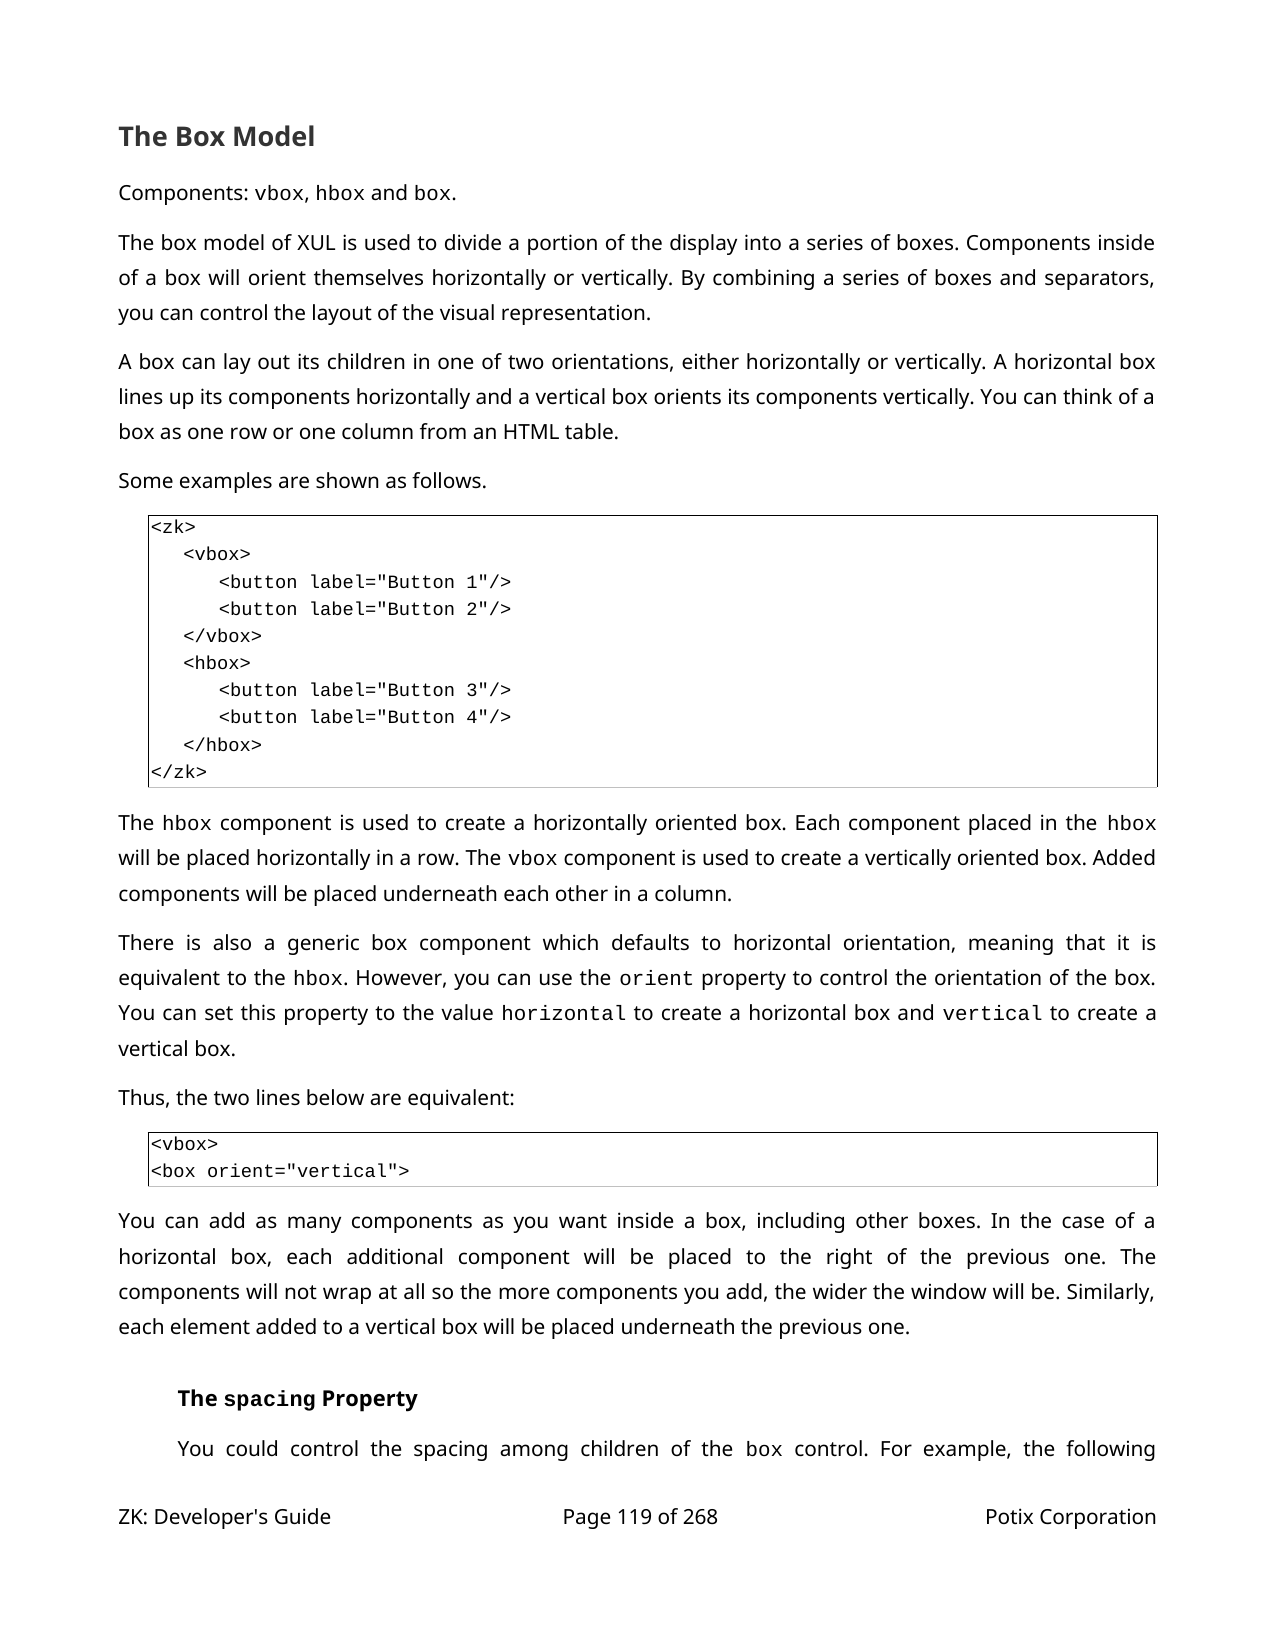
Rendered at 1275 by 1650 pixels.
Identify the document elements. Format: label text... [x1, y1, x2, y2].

text </zk> [149, 760, 1157, 787]
text Components: vbox, hbox and box. [118, 178, 1157, 207]
text There is also a generic box component which defaults to horizontal orientation, meaning that it is equivalent to the hbox. However, you can use the orient property to control the orientation of the box. You can set this property to the value horizontal to create a horizontal box and vertical to create a vertical box. [118, 928, 1157, 1062]
text The hbox component is used to create a horizontally oriented box. Each component placed in the hbox will be placed horizontally in a row. The vbox component is used to create a vertically oriented box. Added components will be placed underneath each other in a column. [118, 808, 1157, 907]
text <box orient="vertical"> [149, 1159, 1157, 1186]
text Some examples are shown as follows. [118, 466, 1157, 494]
subtitle The Box Model [118, 118, 1157, 155]
text <button label="Button 4"/> [149, 705, 1157, 730]
text <vbox> [149, 542, 1157, 567]
text Thus, the two lines below are equivalent: [118, 1083, 1157, 1111]
text <vbox> [149, 1133, 1157, 1156]
subtitle The spacing Property [177, 1383, 1157, 1413]
text </hbox> [149, 733, 1157, 757]
text A box can lay out its children in one of two orientations, either horizontally or vertically. A horizontal box lines up its components horizontally and a vertical box orients its components vertically. You can think of a box as one row or one column from an HTML table. [118, 347, 1157, 446]
text <zk> [149, 516, 1157, 539]
text The box model of XUL is used to divide a portion of the display into a series of boxes. Components inside of a box will orient themselves horizontally or vertically. By combining a series of boxes and separators, you can control the layout of the visual representation. [118, 228, 1157, 326]
text You could control the spacing among children of the box control. For example, the following [177, 1434, 1157, 1462]
text <hbox> [149, 651, 1157, 675]
text <button label="Button 2"/> [149, 597, 1157, 621]
text You can add as many components as you want inside a box, including other boxes. In the case of a horizontal box, each additional component will be placed to the right of the previous one. The components will not wrap at all so the more components you add, the wider the window will be. Similarly, each element added to a vertical box will be placed underneath the previous one. [118, 1207, 1157, 1341]
text </vbox> [149, 624, 1157, 648]
text <button label="Button 1"/> [149, 569, 1157, 594]
text <button label="Button 3"/> [149, 678, 1157, 702]
